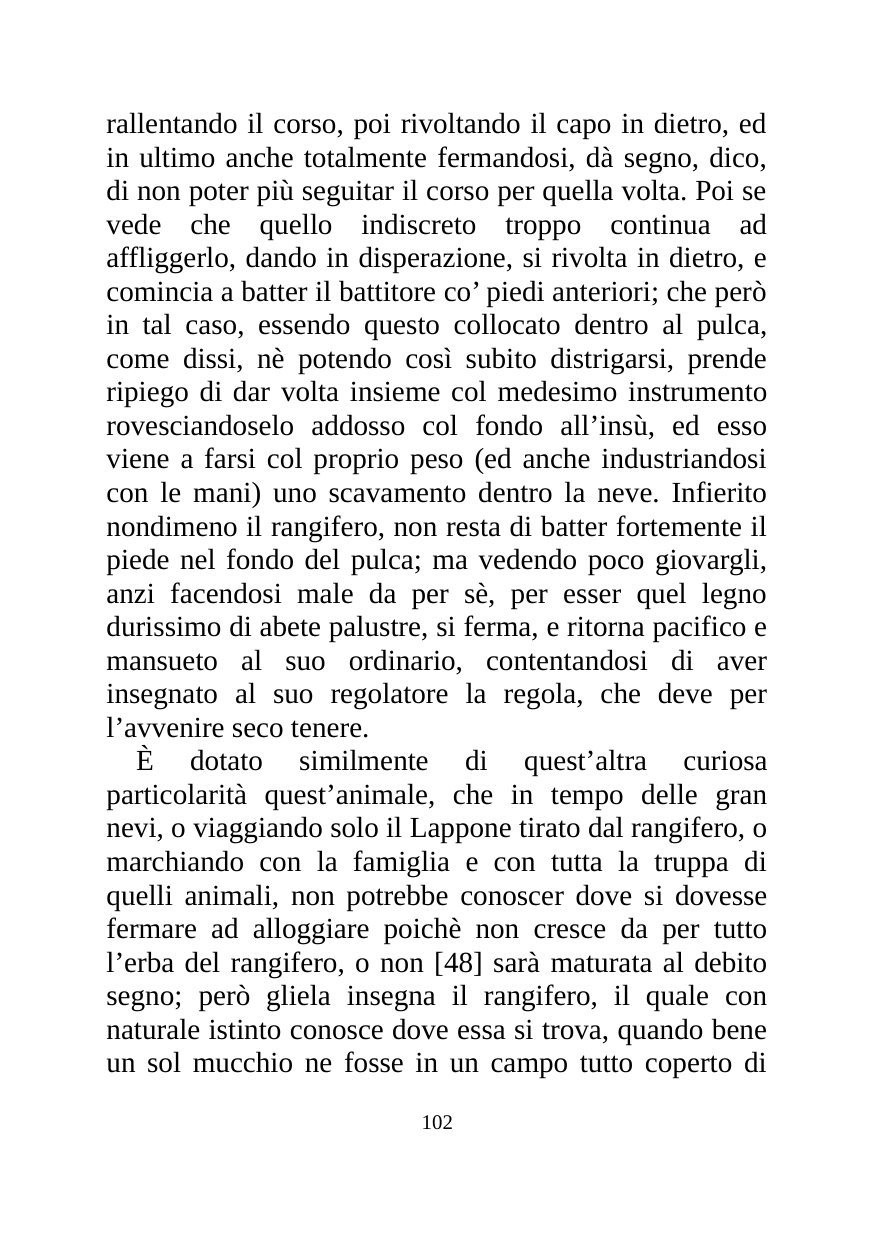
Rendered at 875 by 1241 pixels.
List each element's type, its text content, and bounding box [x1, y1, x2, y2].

text rallentando il corso, poi rivoltando il capo in dietro, ed in ultimo anche totalmente fermandosi, dà segno, dico, di non poter più seguitar il corso per quella volta. Poi se vede che quello indiscreto troppo continua ad affliggerlo, dando in disperazione, si rivolta in dietro, e comincia a batter il battitore co’ piedi anteriori; che però in tal caso, essendo questo collocato dentro al pulca, come dissi, nè potendo così subito distrigarsi, prende ripiego di dar volta insieme col medesimo instrumento rovesciandoselo addosso col fondo all’insù, ed esso viene a farsi col proprio peso (ed anche industriandosi con le mani) uno scavamento dentro la neve. Infierito nondimeno il rangifero, non resta di batter fortemente il piede nel fondo del pulca; ma vedendo poco giovargli, anzi facendosi male da per sè, per esser quel legno durissimo di abete palustre, si ferma, e ritorna pacifico e mansueto al suo ordinario, contentandosi di aver insegnato al suo regolatore la regola, che deve per l’avvenire seco tenere. [106, 106, 768, 743]
text È dotato similmente di quest’altra curiosa particolarità quest’animale, che in tempo delle gran nevi, o viaggiando solo il Lappone tirato dal rangifero, o marchiando con la famiglia e con tutta la truppa di quelli animali, non potrebbe conoscer dove si dovesse fermare ad alloggiare poichè non cresce da per tutto l’erba del rangifero, o non [48] sarà maturata al debito segno; però gliela insegna il rangifero, il quale con naturale istinto conosce dove essa si trova, quando bene un sol mucchio ne fosse in un campo tutto coperto di [106, 743, 768, 1079]
